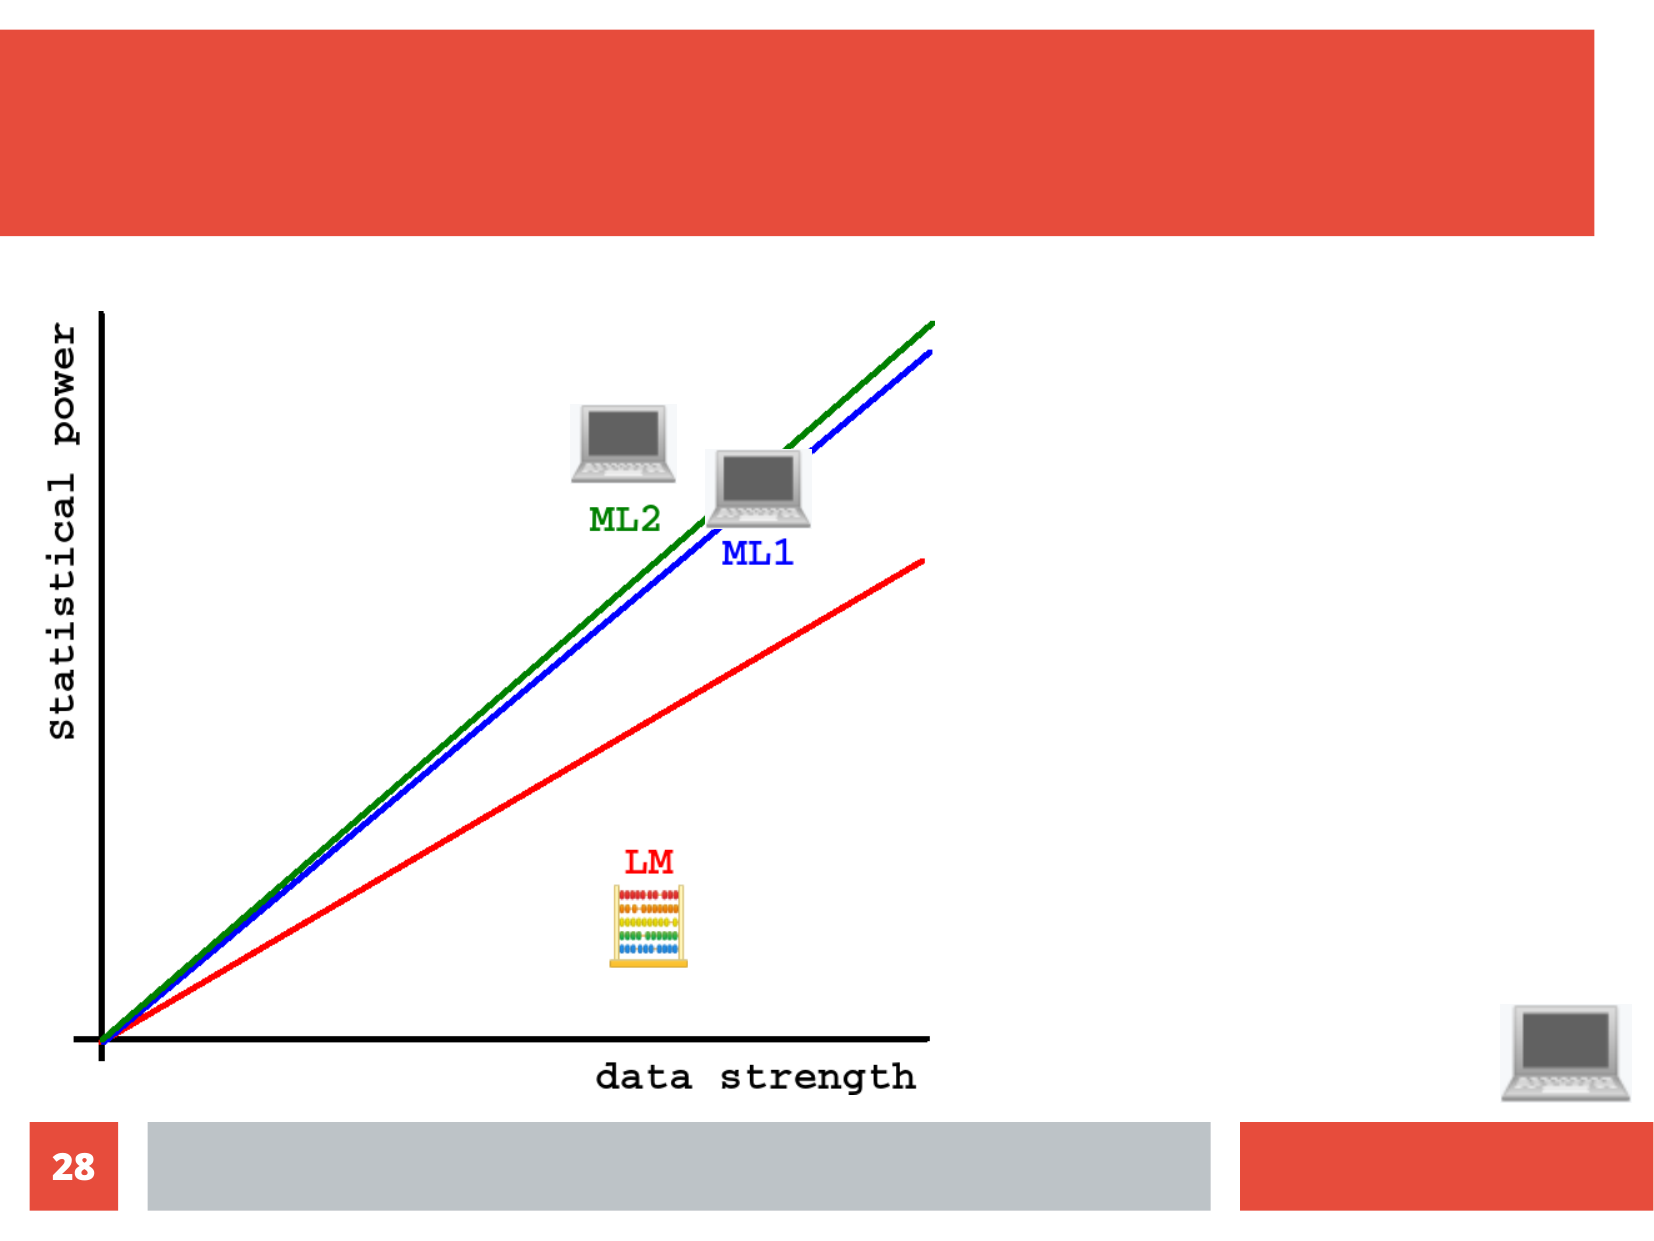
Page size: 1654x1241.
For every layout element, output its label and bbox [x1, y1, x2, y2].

picture [45, 311, 935, 1096]
picture [1500, 1004, 1632, 1103]
